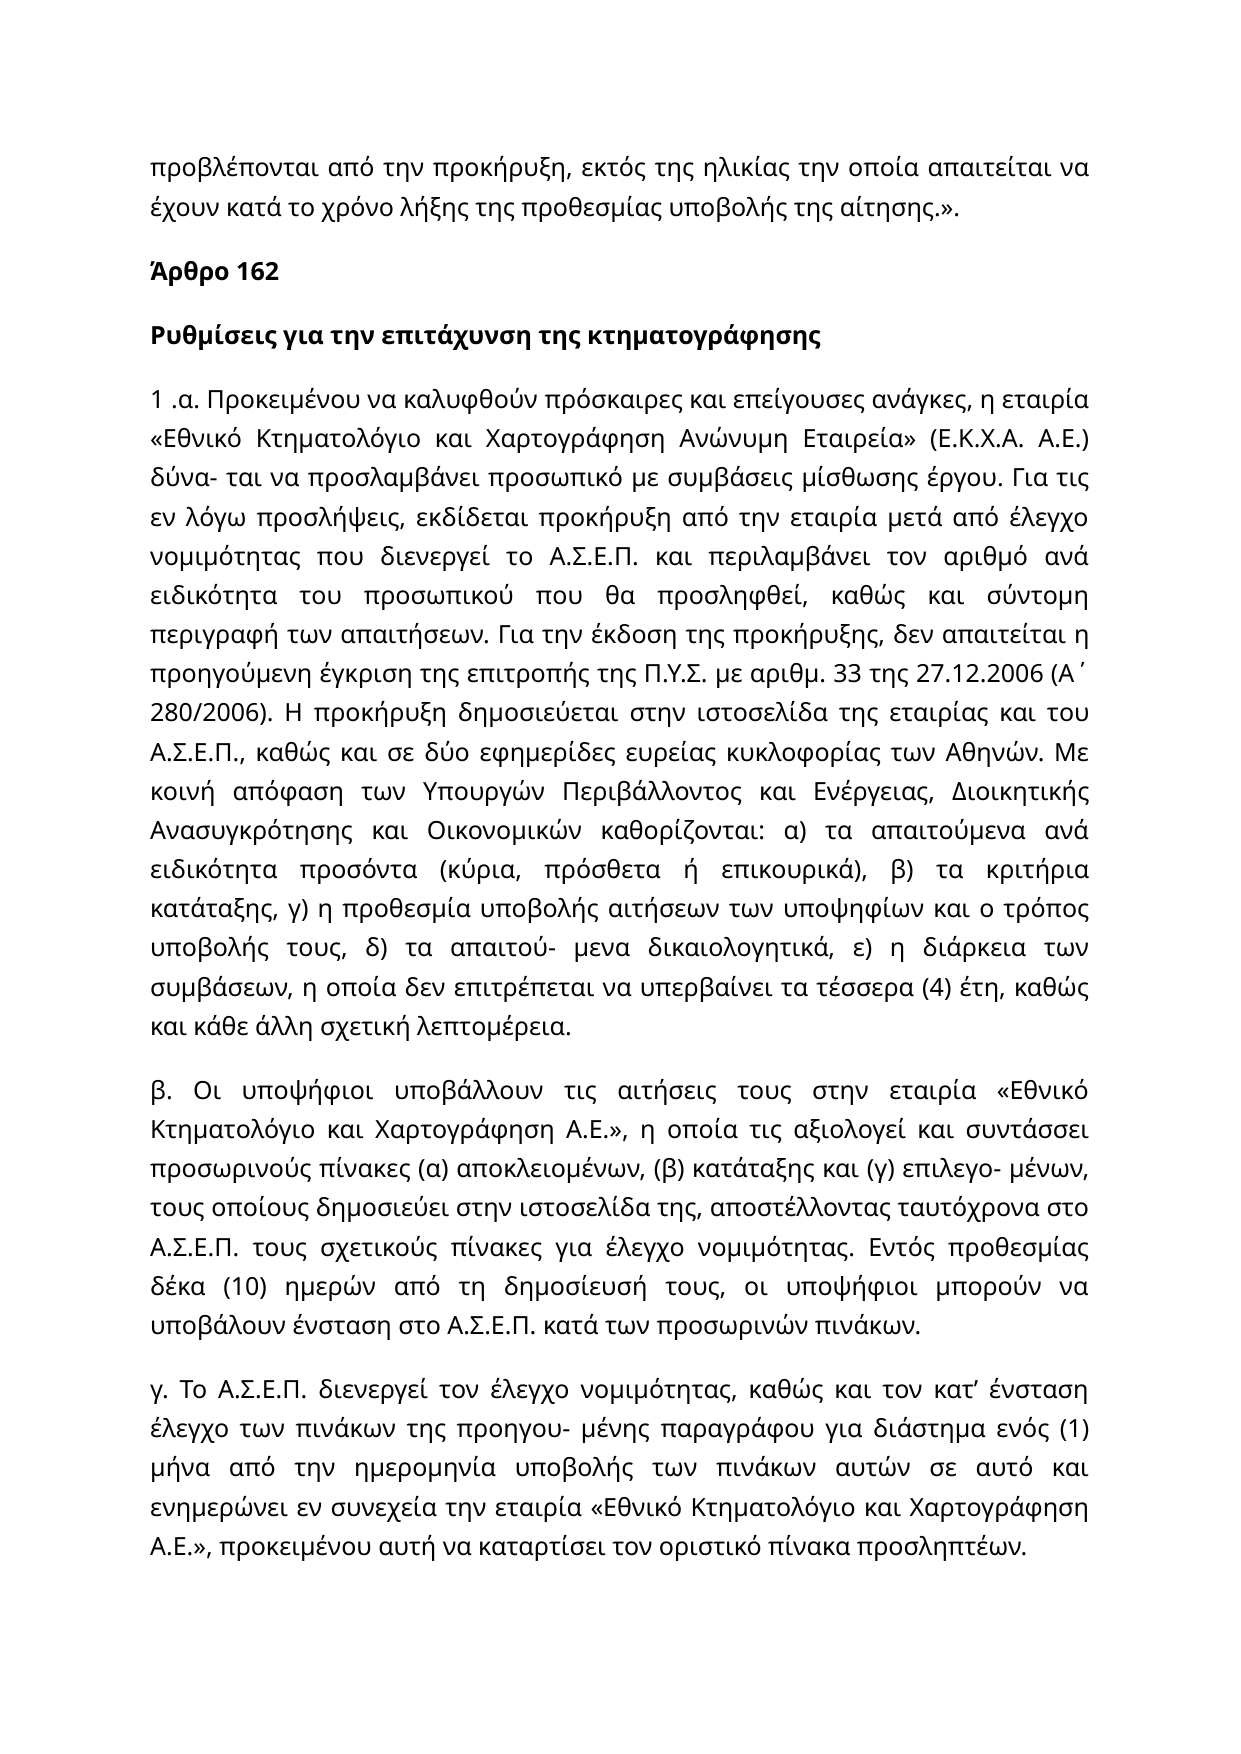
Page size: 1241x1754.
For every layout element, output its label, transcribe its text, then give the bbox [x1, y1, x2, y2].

text προβλέπονται από την προκήρυξη, εκτός της ηλικίας την οποία απαιτείται να έχουν κατά το χρόνο λήξης της προθεσμίας υποβολής της αίτησης.». [150, 150, 1090, 223]
text Ρυθμίσεις για την επιτάχυνση της κτηματογράφησης [150, 317, 1090, 352]
text 1 .α. Προκειμένου να καλυφθούν πρόσκαιρες και επείγουσες ανάγκες, η εταιρία «Εθνικό Κτηματολόγιο και Χαρτογράφηση Ανώνυμη Εταιρεία» (Ε.Κ.Χ.Α. Α.Ε.) δύνα- ται να προσλαμβάνει προσωπικό με συμβάσεις μίσθωσης έργου. Για τις εν λόγω προσλήψεις, εκδίδεται προκήρυξη από την εταιρία μετά από έλεγχο νομιμότητας που διενεργεί το Α.Σ.Ε.Π. και περιλαμβάνει τον αριθμό ανά ειδικότητα του προσωπικού που θα προσληφθεί, καθώς και σύντομη περιγραφή των απαιτήσεων. Για την έκδοση της προκήρυξης, δεν απαιτείται η προηγούμενη έγκριση της επιτροπής της Π.Υ.Σ. με αριθμ. 33 της 27.12.2006 (Α΄ 280/2006). Η προκήρυξη δημοσιεύεται στην ιστοσελίδα της εταιρίας και του Α.Σ.Ε.Π., καθώς και σε δύο εφημερίδες ευρείας κυκλοφορίας των Αθηνών. Mε κοινή απόφαση των Υπουργών Περιβάλλοντος και Ενέργειας, Διοικητικής Ανασυγκρότησης και Οικονομικών καθορίζονται: α) τα απαιτούμενα ανά ειδικότητα προσόντα (κύρια, πρόσθετα ή επικουρικά), β) τα κριτήρια κατάταξης, γ) η προθεσμία υποβολής αιτήσεων των υποψηφίων και ο τρόπος υποβολής τους, δ) τα απαιτού- μενα δικαιολογητικά, ε) η διάρκεια των συμβάσεων, η οποία δεν επιτρέπεται να υπερβαίνει τα τέσσερα (4) έτη, καθώς και κάθε άλλη σχετική λεπτομέρεια. [150, 382, 1090, 1042]
text β. Οι υποψήφιοι υποβάλλουν τις αιτήσεις τους στην εταιρία «Εθνικό Κτηματολόγιο και Χαρτογράφηση Α.Ε.», η οποία τις αξιολογεί και συντάσσει προσωρινούς πίνακες (α) αποκλειομένων, (β) κατάταξης και (γ) επιλεγο- μένων, τους οποίους δημοσιεύει στην ιστοσελίδα της, αποστέλλοντας ταυτόχρονα στο Α.Σ.Ε.Π. τους σχετικούς πίνακες για έλεγχο νομιμότητας. Εντός προθεσμίας δέκα (10) ημερών από τη δημοσίευσή τους, οι υποψήφιοι μπορούν να υποβάλουν ένσταση στο Α.Σ.Ε.Π. κατά των προσωρινών πινάκων. [150, 1072, 1090, 1342]
text γ. Το Α.Σ.Ε.Π. διενεργεί τον έλεγχο νομιμότητας, καθώς και τον κατ’ ένσταση έλεγχο των πινάκων της προηγου- μένης παραγράφου για διάστημα ενός (1) μήνα από την ημερομηνία υποβολής των πινάκων αυτών σε αυτό και ενημερώνει εν συνεχεία την εταιρία «Εθνικό Κτηματολόγιο και Χαρτογράφηση Α.Ε.», προκειμένου αυτή να καταρτίσει τον οριστικό πίνακα προσληπτέων. [150, 1372, 1090, 1562]
text Άρθρo 162 [150, 253, 1090, 287]
